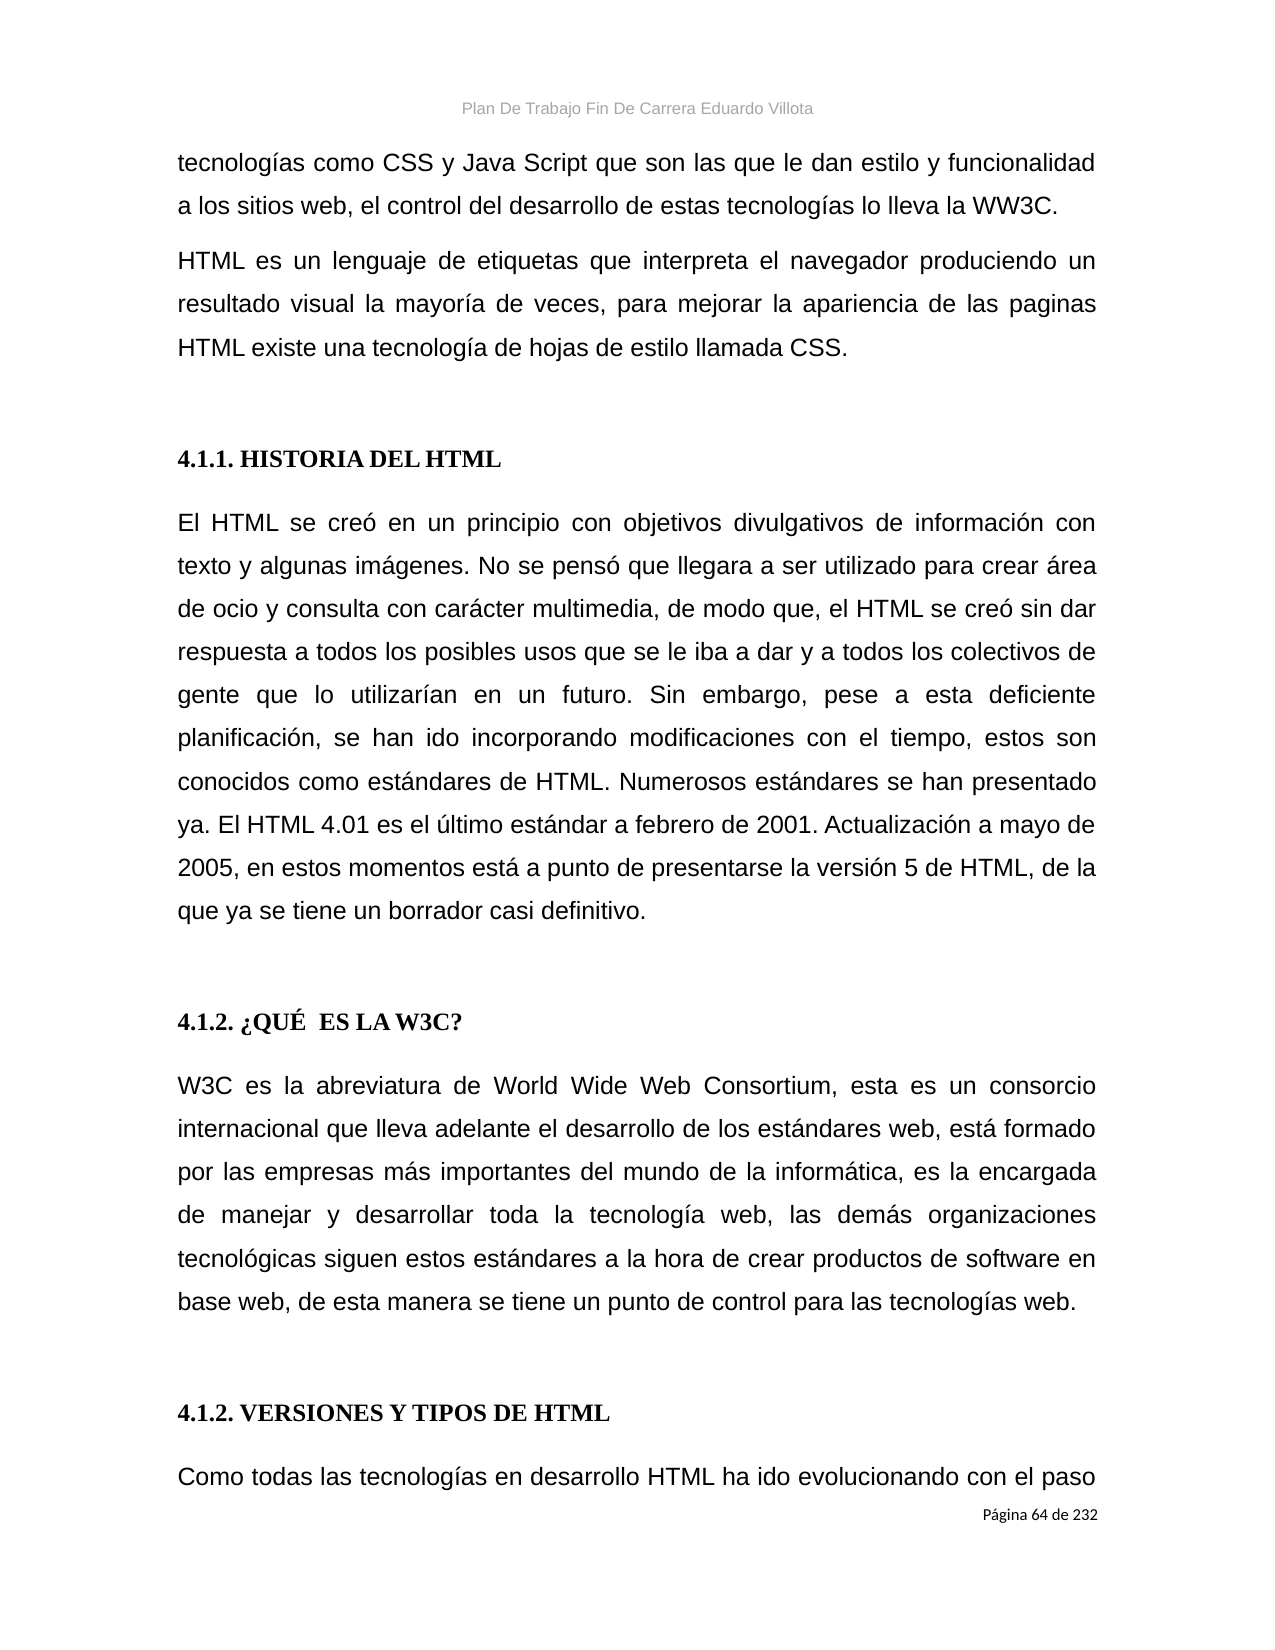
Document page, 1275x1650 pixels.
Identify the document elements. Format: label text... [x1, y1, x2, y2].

text El HTML se creó en un principio con objetivos divulgativos de información con texto y algunas imágenes. No se pensó que llegara a ser utilizado para crear área de ocio y consulta con carácter multimedia, de modo que, el HTML se creó sin dar respuesta a todos los posibles usos que se le iba a dar y a todos los colectivos de gente que lo utilizarían en un futuro. Sin embargo, pese a esta deficiente planificación, se han ido incorporando modificaciones con el tiempo, estos son conocidos como estándares de HTML. Numerosos estándares se han presentado ya. El HTML 4.01 es el último estándar a febrero de 2001. Actualización a mayo de 2005, en estos momentos está a punto de presentarse la versión 5 de HTML, de la que ya se tiene un borrador casi definitivo. [177, 508, 1098, 925]
text 4.1.2. VERSIONES Y TIPOS DE HTML [177, 1398, 1098, 1427]
text Como todas las tecnologías en desarrollo HTML ha ido evolucionando con el paso [177, 1462, 1098, 1491]
text 4.1.1. HISTORIA DEL HTML [177, 444, 1098, 473]
text tecnologías como CSS y Java Script que son las que le dan estilo y funcionalidad a los sitios web, el control del desarrollo de estas tecnologías lo lleva la WW3C. [177, 148, 1098, 219]
text HTML es un lenguaje de etiquetas que interpreta el navegador produciendo un resultado visual la mayoría de veces, para mejorar la apariencia de las paginas HTML existe una tecnología de hojas de estilo llamada CSS. [177, 246, 1098, 361]
text W3C es la abreviatura de World Wide Web Consortium, esta es un consorcio internacional que lleva adelante el desarrollo de los estándares web, está formado por las empresas más importantes del mundo de la informática, es la encargada de manejar y desarrollar toda la tecnología web, las demás organizaciones tecnológicas siguen estos estándares a la hora de crear productos de software en base web, de esta manera se tiene un punto de control para las tecnologías web. [177, 1071, 1098, 1316]
text 4.1.2. ¿QUÉ ES LA W3C? [177, 1007, 1098, 1036]
